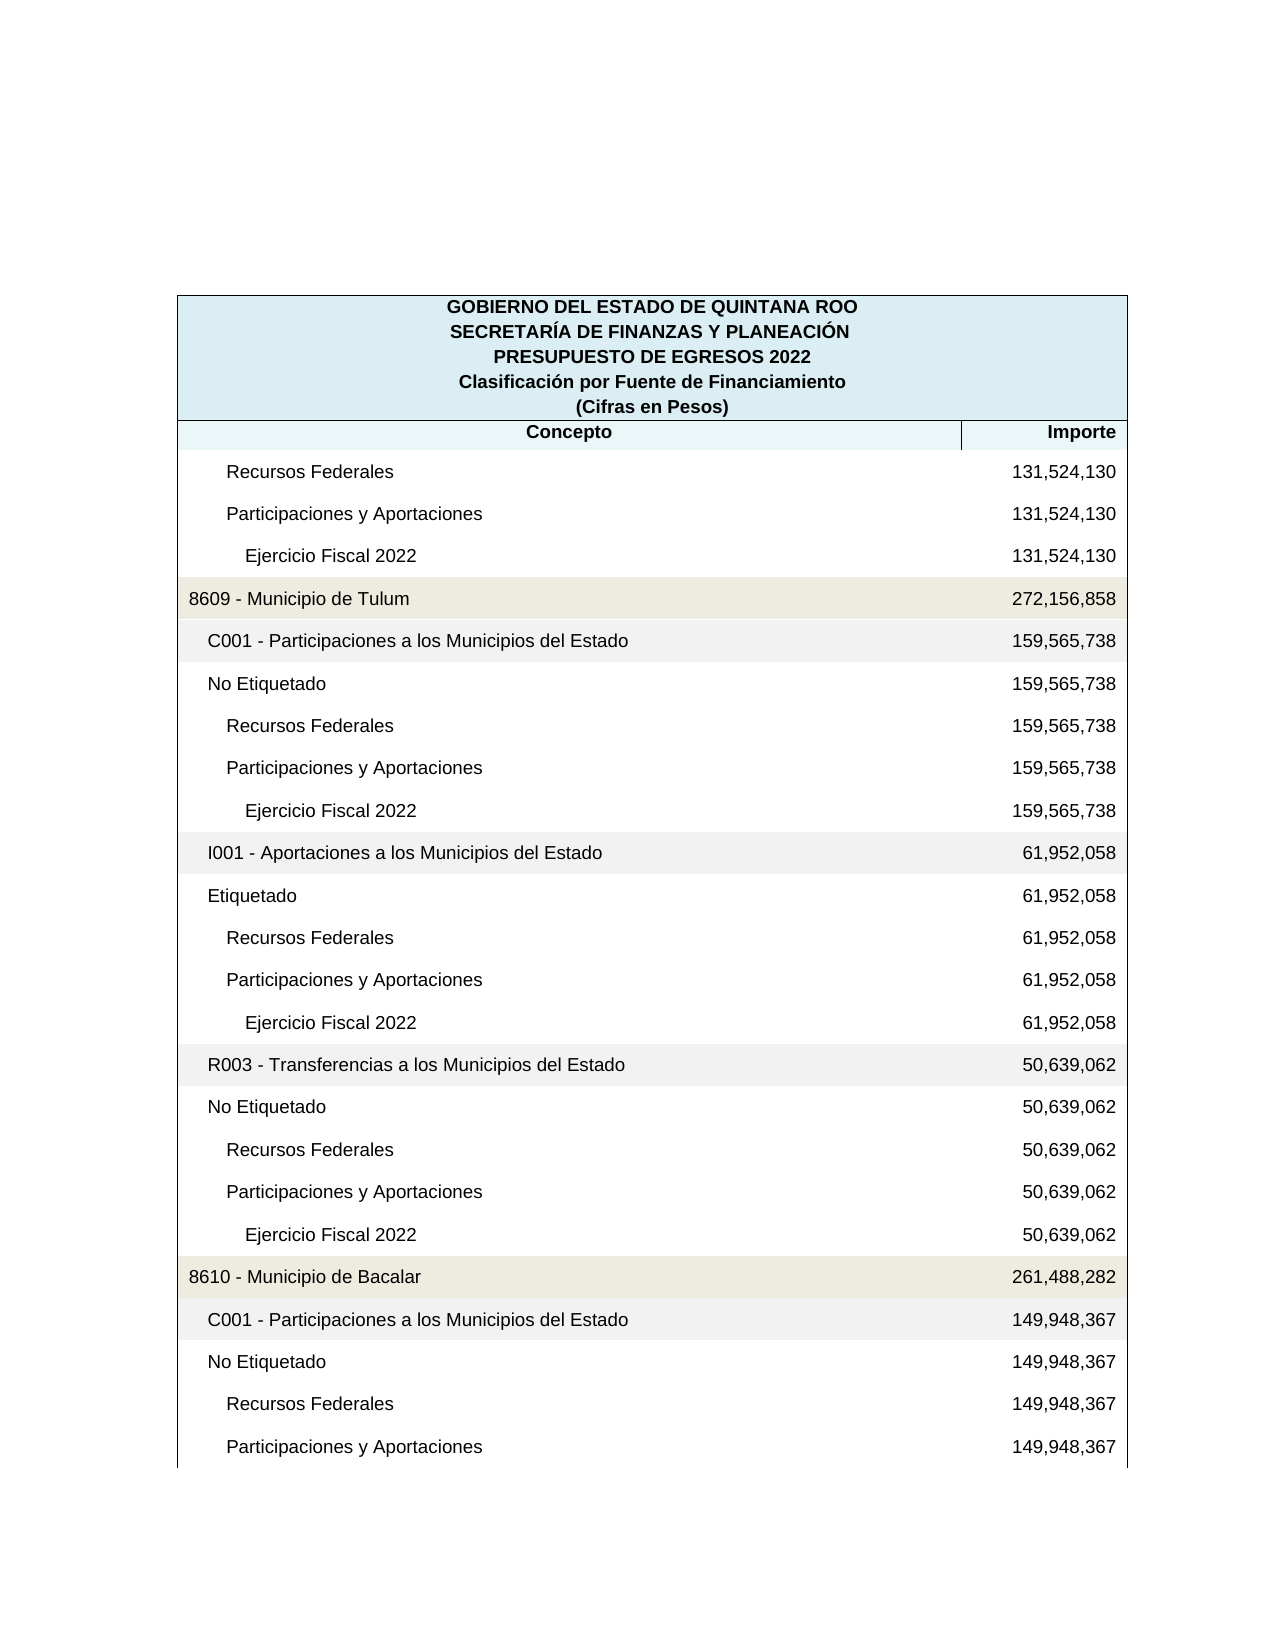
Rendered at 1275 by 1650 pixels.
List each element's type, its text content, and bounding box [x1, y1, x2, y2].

table_cell 159,565,738 [974, 789, 1127, 832]
table_cell 149,948,367 [974, 1425, 1127, 1467]
table_cell Ejercicio Fiscal 2022 [178, 535, 974, 577]
table_cell 61,952,058 [974, 1001, 1127, 1043]
table_cell 261,488,282 [974, 1256, 1127, 1298]
table_cell 61,952,058 [974, 916, 1127, 959]
table_cell Recursos Federales [178, 704, 974, 747]
table_cell 50,639,062 [974, 1086, 1127, 1128]
table_cell Participaciones y Aportaciones [178, 747, 974, 789]
table_cell 272,156,858 [974, 577, 1127, 619]
table_cell Participaciones y Aportaciones [178, 959, 974, 1001]
table_cell No Etiquetado [178, 662, 974, 704]
table_cell R003 - Transferencias a los Municipios del Estado [178, 1044, 974, 1086]
table_cell 159,565,738 [974, 747, 1127, 789]
table_cell 131,524,130 [974, 450, 1127, 492]
table_cell 50,639,062 [974, 1044, 1127, 1086]
table_cell 61,952,058 [974, 874, 1127, 916]
table_cell 159,565,738 [974, 662, 1127, 704]
table_cell 159,565,738 [974, 620, 1127, 662]
table_header GOBIERNO DEL ESTADO DE QUINTANA ROO SECRETARÍA DE FINANZAS Y PLANEACIÓN PRESUPUESTO DE EGRESOS 2022 Clasificación por Fuente de Financiamiento (Cifras en Pesos) [178, 296, 1127, 420]
table_cell 61,952,058 [974, 832, 1127, 874]
table_cell Participaciones y Aportaciones [178, 493, 974, 535]
table_cell 131,524,130 [974, 535, 1127, 577]
table_cell Etiquetado [178, 874, 974, 916]
table_cell Recursos Federales [178, 1128, 974, 1171]
table_cell Recursos Federales [178, 450, 974, 492]
table_cell 50,639,062 [974, 1213, 1127, 1256]
table_cell 149,948,367 [974, 1340, 1127, 1383]
table_cell Concepto [178, 421, 961, 450]
table_cell Participaciones y Aportaciones [178, 1425, 974, 1467]
table_cell 131,524,130 [974, 493, 1127, 535]
table_cell 8609 - Municipio de Tulum [178, 577, 974, 619]
table_cell 50,639,062 [974, 1171, 1127, 1213]
table_cell I001 - Aportaciones a los Municipios del Estado [178, 832, 974, 874]
table_cell C001 - Participaciones a los Municipios del Estado [178, 1298, 974, 1340]
table_cell 159,565,738 [974, 704, 1127, 747]
table_cell Ejercicio Fiscal 2022 [178, 1001, 974, 1043]
table_cell Importe [962, 421, 1127, 450]
table_cell Participaciones y Aportaciones [178, 1171, 974, 1213]
table_cell 149,948,367 [974, 1298, 1127, 1340]
table_cell 50,639,062 [974, 1128, 1127, 1171]
table_cell Ejercicio Fiscal 2022 [178, 789, 974, 832]
table_cell 61,952,058 [974, 959, 1127, 1001]
table_cell Recursos Federales [178, 916, 974, 959]
table_cell No Etiquetado [178, 1086, 974, 1128]
table_cell Recursos Federales [178, 1383, 974, 1425]
table_cell 8610 - Municipio de Bacalar [178, 1256, 974, 1298]
table_cell Ejercicio Fiscal 2022 [178, 1213, 974, 1256]
table_cell 149,948,367 [974, 1383, 1127, 1425]
table_cell No Etiquetado [178, 1340, 974, 1383]
table_cell C001 - Participaciones a los Municipios del Estado [178, 620, 974, 662]
